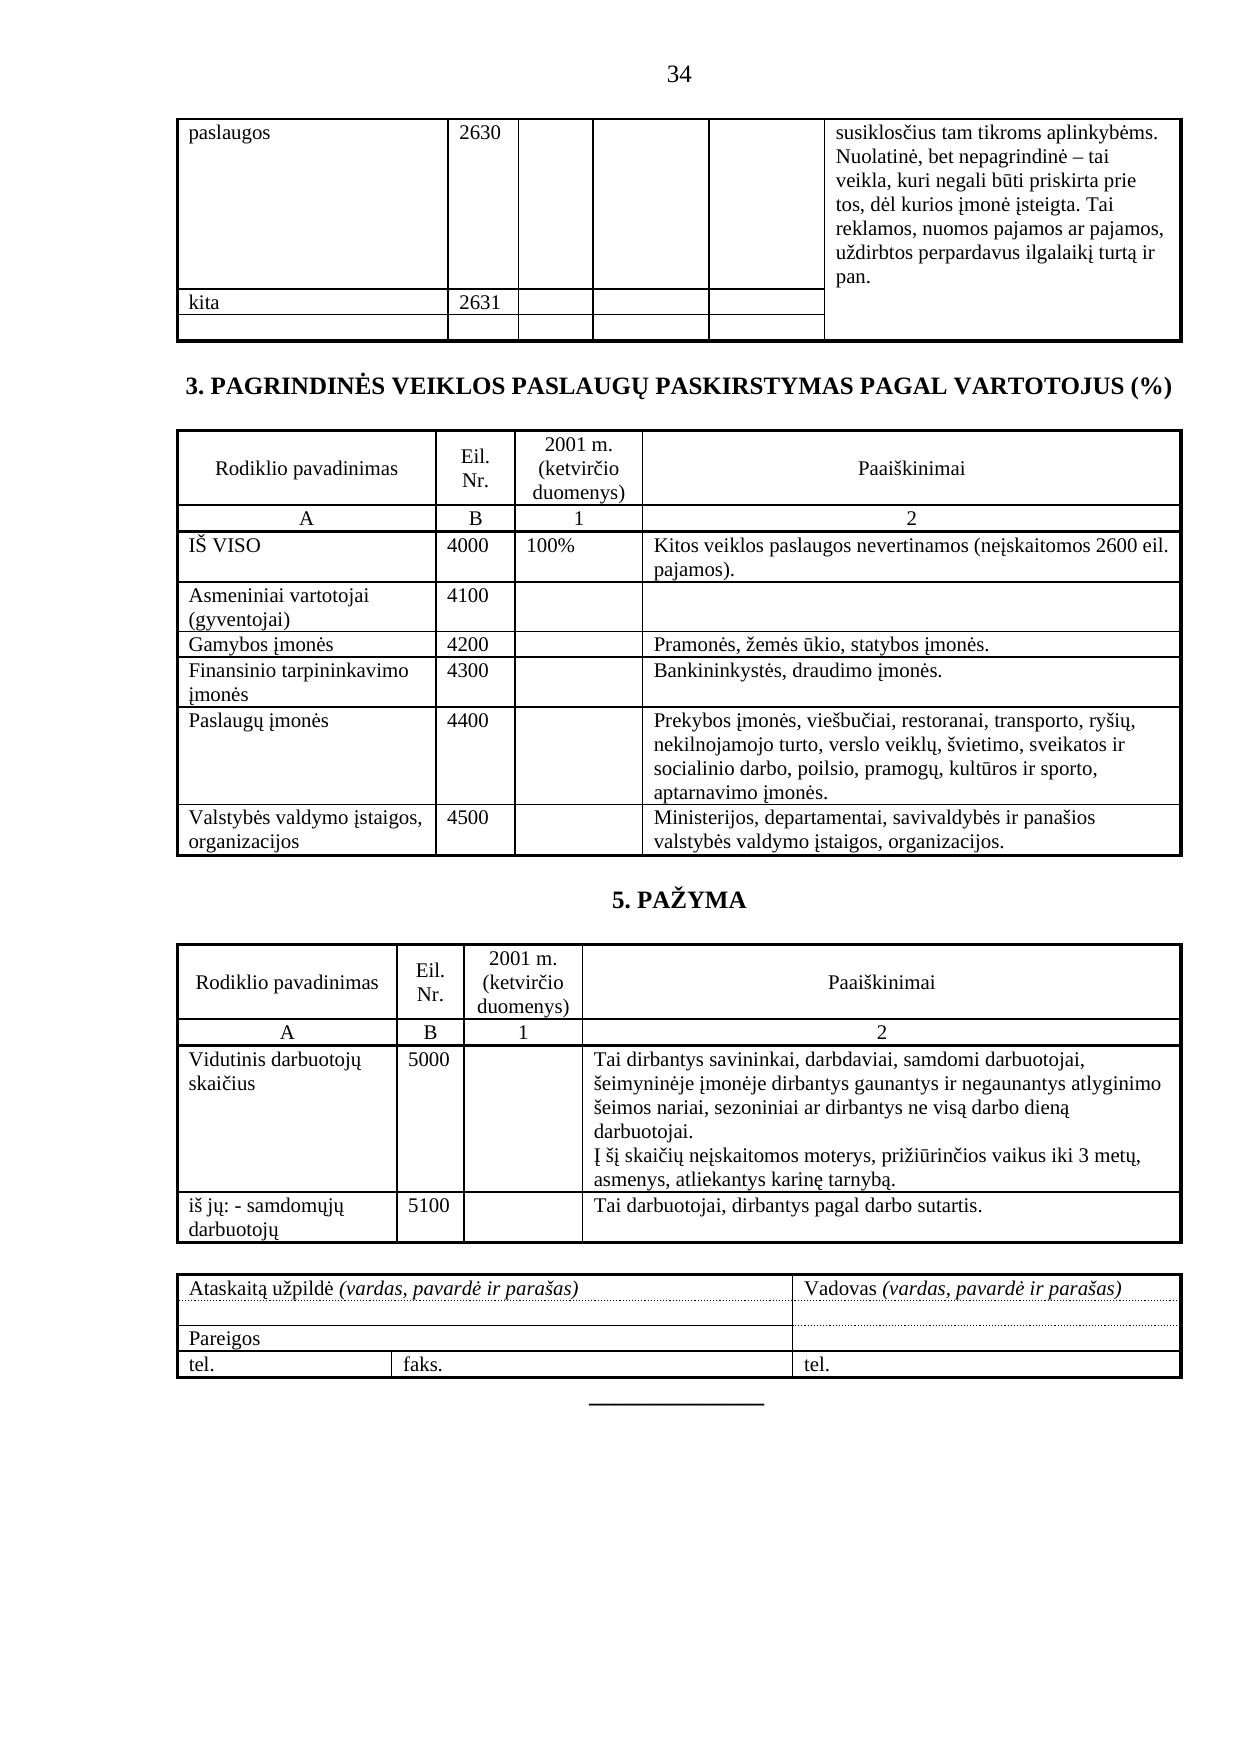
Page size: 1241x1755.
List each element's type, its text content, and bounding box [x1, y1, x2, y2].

table_header Paaiškinimai [583, 946, 1179, 1018]
table_cell [516, 658, 642, 706]
table_cell Tai darbuotojai, dirbantys pagal darbo sutartis. [583, 1193, 1179, 1241]
table_header Paaiškinimai [643, 432, 1179, 504]
table_cell Paslaugų įmonės [179, 708, 435, 804]
table_cell B [398, 1020, 463, 1044]
table_cell [449, 315, 518, 339]
table_header 2001 m. (ketvirčio duomenys) [465, 946, 582, 1018]
table_cell faks. [392, 1352, 792, 1376]
table_header Eil. Nr. [398, 946, 463, 1018]
table_cell [516, 632, 642, 656]
table_cell 4400 [437, 708, 514, 804]
table_cell Gamybos įmonės [179, 632, 435, 656]
table_cell kita [179, 290, 447, 314]
table_cell Ministerijos, departamentai, savivaldybės ir panašios valstybės valdymo įstaigos, organizacijos. [643, 805, 1179, 853]
table_header Vadovas (vardas, pavardė ir parašas) [793, 1276, 1179, 1300]
table_cell 100% [516, 533, 642, 581]
text ______________ [177, 1379, 1181, 1408]
table_cell 1 [465, 1020, 582, 1044]
table_cell [516, 583, 642, 631]
table_cell [793, 1300, 1179, 1325]
table_header Ataskaitą užpildė (vardas, pavardė ir parašas) [179, 1276, 792, 1300]
table_cell Valstybės valdymo įstaigos, organizacijos [179, 805, 435, 853]
table_cell paslaugos [179, 120, 447, 288]
table_header Eil. Nr. [437, 432, 514, 504]
table_cell 2 [583, 1020, 1179, 1044]
table_cell iš jų: - samdomųjų darbuotojų [179, 1193, 396, 1241]
text 5. PAŽYMA [177, 885, 1181, 914]
table_cell [825, 314, 1179, 339]
table_cell B [437, 506, 514, 530]
table_cell A [179, 506, 435, 530]
table_cell Asmeniniai vartotojai (gyventojai) [179, 583, 435, 631]
table_cell Pramonės, žemės ūkio, statybos įmonės. [643, 632, 1179, 656]
table_cell IŠ VISO [179, 533, 435, 581]
text 3. PAGRINDINĖS VEIKLOS PASLAUGŲ PASKIRSTYMAS PAGAL VARTOTOJUS (%) [177, 371, 1181, 400]
table_cell Bankininkystės, draudimo įmonės. [643, 658, 1179, 706]
table_cell Kitos veiklos paslaugos nevertinamos (neįskaitomos 2600 eil. pajamos). [643, 533, 1179, 581]
table_cell 4300 [437, 658, 514, 706]
table_cell [516, 805, 642, 853]
table_cell Vidutinis darbuotojų skaičius [179, 1047, 396, 1191]
table_cell [519, 290, 592, 314]
table_cell susiklosčius tam tikroms aplinkybėms. Nuolatinė, bet nepagrindinė – tai veikla, kuri negali būti priskirta prie tos, dėl kurios įmonė įsteigta. Tai reklamos, nuomos pajamos ar pajamos, uždirbtos perpardavus ilgalaikį turtą ir pan. [825, 120, 1179, 288]
table_cell [516, 708, 642, 804]
table_cell 4200 [437, 632, 514, 656]
table_cell tel. [793, 1352, 1179, 1376]
table_cell [710, 315, 824, 339]
table_cell [465, 1193, 582, 1241]
table_cell [793, 1325, 1179, 1350]
table_cell tel. [179, 1352, 391, 1376]
table_cell 1 [516, 506, 642, 530]
table_cell [519, 315, 592, 339]
table_cell 4000 [437, 533, 514, 581]
table_cell [594, 120, 708, 288]
table_cell [825, 288, 1179, 314]
table_cell [643, 583, 1179, 631]
table_cell 4100 [437, 583, 514, 631]
table_header 2001 m. (ketvirčio duomenys) [516, 432, 642, 504]
table_cell [710, 290, 824, 314]
table_cell 5000 [398, 1047, 463, 1191]
table_cell 2 [643, 506, 1179, 530]
table_cell Finansinio tarpininkavimo įmonės [179, 658, 435, 706]
table_cell 2630 [449, 120, 518, 288]
table_cell Pareigos [179, 1326, 792, 1350]
table_cell Tai dirbantys savininkai, darbdaviai, samdomi darbuotojai, šeimyninėje įmonėje dirbantys gaunantys ir negaunantys atlyginimo šeimos nariai, sezoniniai ar dirbantys ne visą darbo dieną darbuotojai. Į šį skaičių neįskaitomos moterys, prižiūrinčios vaikus iki 3 metų, asmenys, atliekantys karinę tarnybą. [583, 1047, 1179, 1191]
table_cell [519, 120, 592, 288]
table_cell A [179, 1020, 396, 1044]
table_cell [594, 290, 708, 314]
table_header Rodiklio pavadinimas [179, 946, 396, 1018]
table_cell 5100 [398, 1193, 463, 1241]
table_cell Prekybos įmonės, viešbučiai, restoranai, transporto, ryšių, nekilnojamojo turto, verslo veiklų, švietimo, sveikatos ir socialinio darbo, poilsio, pramogų, kultūros ir sporto, aptarnavimo įmonės. [643, 708, 1179, 804]
table_header Rodiklio pavadinimas [179, 432, 435, 504]
table_cell [594, 315, 708, 339]
table_cell 2631 [449, 290, 518, 314]
table_cell [179, 1300, 792, 1325]
table_cell [465, 1047, 582, 1191]
table_cell [179, 315, 447, 339]
table_cell 4500 [437, 805, 514, 853]
table_cell [710, 120, 824, 288]
